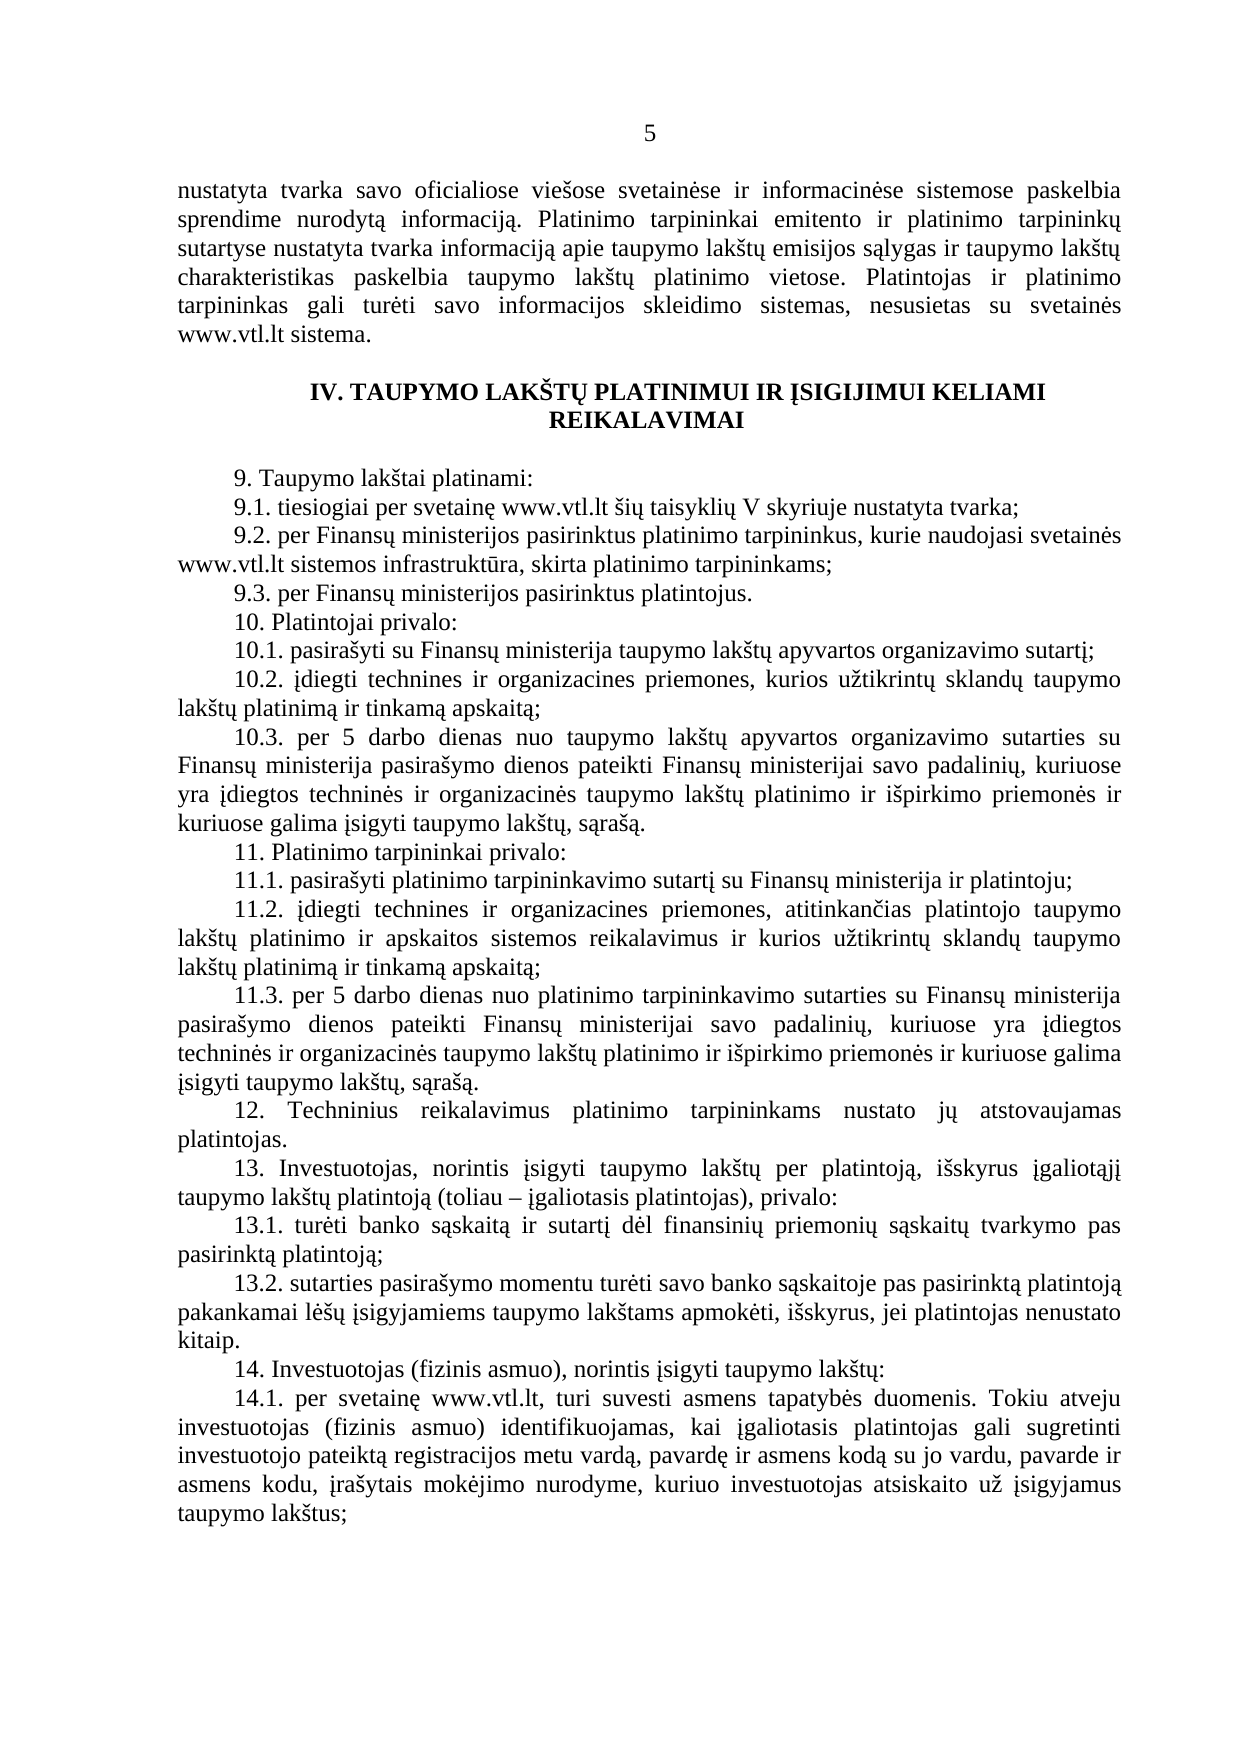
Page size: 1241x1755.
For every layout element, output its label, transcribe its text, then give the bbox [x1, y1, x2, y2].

text 13. Investuotojas, norintis įsigyti taupymo lakštų per platintoją, išskyrus įgaliotąjį taupymo lakštų platintoją (toliau – įgaliotasis platintojas), privalo: [177, 1153, 1122, 1211]
text 9.1. tiesiogiai per svetainę www.vtl.lt šių taisyklių V skyriuje nustatyta tvarka; [177, 492, 1122, 521]
text nustatyta tvarka savo oficialiose viešose svetainėse ir informacinėse sistemose paskelbia sprendime nurodytą informaciją. Platinimo tarpininkai emitento ir platinimo tarpininkų sutartyse nustatyta tvarka informaciją apie taupymo lakštų emisijos sąlygas ir taupymo lakštų charakteristikas paskelbia taupymo lakštų platinimo vietose. Platintojas ir platinimo tarpininkas gali turėti savo informacijos skleidimo sistemas, nesusietas su svetainės www.vtl.lt sistema. [177, 176, 1122, 348]
text 12. Techninius reikalavimus platinimo tarpininkams nustato jų atstovaujamas platintojas. [177, 1096, 1122, 1153]
text 10.2. įdiegti technines ir organizacines priemones, kurios užtikrintų sklandų taupymo lakštų platinimą ir tinkamą apskaitą; [177, 664, 1122, 722]
text 11. Platinimo tarpininkai privalo: [177, 837, 1122, 866]
text 9. Taupymo lakštai platinami: [177, 463, 1122, 492]
text 11.3. per 5 darbo dienas nuo platinimo tarpininkavimo sutarties su Finansų ministerija pasirašymo dienos pateikti Finansų ministerijai savo padalinių, kuriuose yra įdiegtos techninės ir organizacinės taupymo lakštų platinimo ir išpirkimo priemonės ir kuriuose galima įsigyti taupymo lakštų, sąrašą. [177, 981, 1122, 1096]
text IV. Taupymo lakštų platinimUI IR ĮSIGIJIMUI KELIAMI REIKALAVIMAI [177, 377, 1122, 434]
text 13.1. turėti banko sąskaitą ir sutartį dėl finansinių priemonių sąskaitų tvarkymo pas pasirinktą platintoją; [177, 1211, 1122, 1268]
text 14.1. per svetainę www.vtl.lt, turi suvesti asmens tapatybės duomenis. Tokiu atveju investuotojas (fizinis asmuo) identifikuojamas, kai įgaliotasis platintojas gali sugretinti investuotojo pateiktą registracijos metu vardą, pavardę ir asmens kodą su jo vardu, pavarde ir asmens kodu, įrašytais mokėjimo nurodyme, kuriuo investuotojas atsiskaito už įsigyjamus taupymo lakštus; [177, 1383, 1122, 1527]
text 10. Platintojai privalo: [177, 607, 1122, 636]
text 10.1. pasirašyti su Finansų ministerija taupymo lakštų apyvartos organizavimo sutartį; [177, 636, 1122, 664]
text 10.3. per 5 darbo dienas nuo taupymo lakštų apyvartos organizavimo sutarties su Finansų ministerija pasirašymo dienos pateikti Finansų ministerijai savo padalinių, kuriuose yra įdiegtos techninės ir organizacinės taupymo lakštų platinimo ir išpirkimo priemonės ir kuriuose galima įsigyti taupymo lakštų, sąrašą. [177, 722, 1122, 837]
text 11.2. įdiegti technines ir organizacines priemones, atitinkančias platintojo taupymo lakštų platinimo ir apskaitos sistemos reikalavimus ir kurios užtikrintų sklandų taupymo lakštų platinimą ir tinkamą apskaitą; [177, 894, 1122, 981]
text 9.2. per Finansų ministerijos pasirinktus platinimo tarpininkus, kurie naudojasi svetainės www.vtl.lt sistemos infrastruktūra, skirta platinimo tarpininkams; [177, 521, 1122, 578]
text 14. Investuotojas (fizinis asmuo), norintis įsigyti taupymo lakštų: [177, 1354, 1122, 1383]
text 13.2. sutarties pasirašymo momentu turėti savo banko sąskaitoje pas pasirinktą platintoją pakankamai lėšų įsigyjamiems taupymo lakštams apmokėti, išskyrus, jei platintojas nenustato kitaip. [177, 1268, 1122, 1354]
text 11.1. pasirašyti platinimo tarpininkavimo sutartį su Finansų ministerija ir platintoju; [177, 866, 1122, 894]
text 9.3. per Finansų ministerijos pasirinktus platintojus. [177, 578, 1122, 607]
